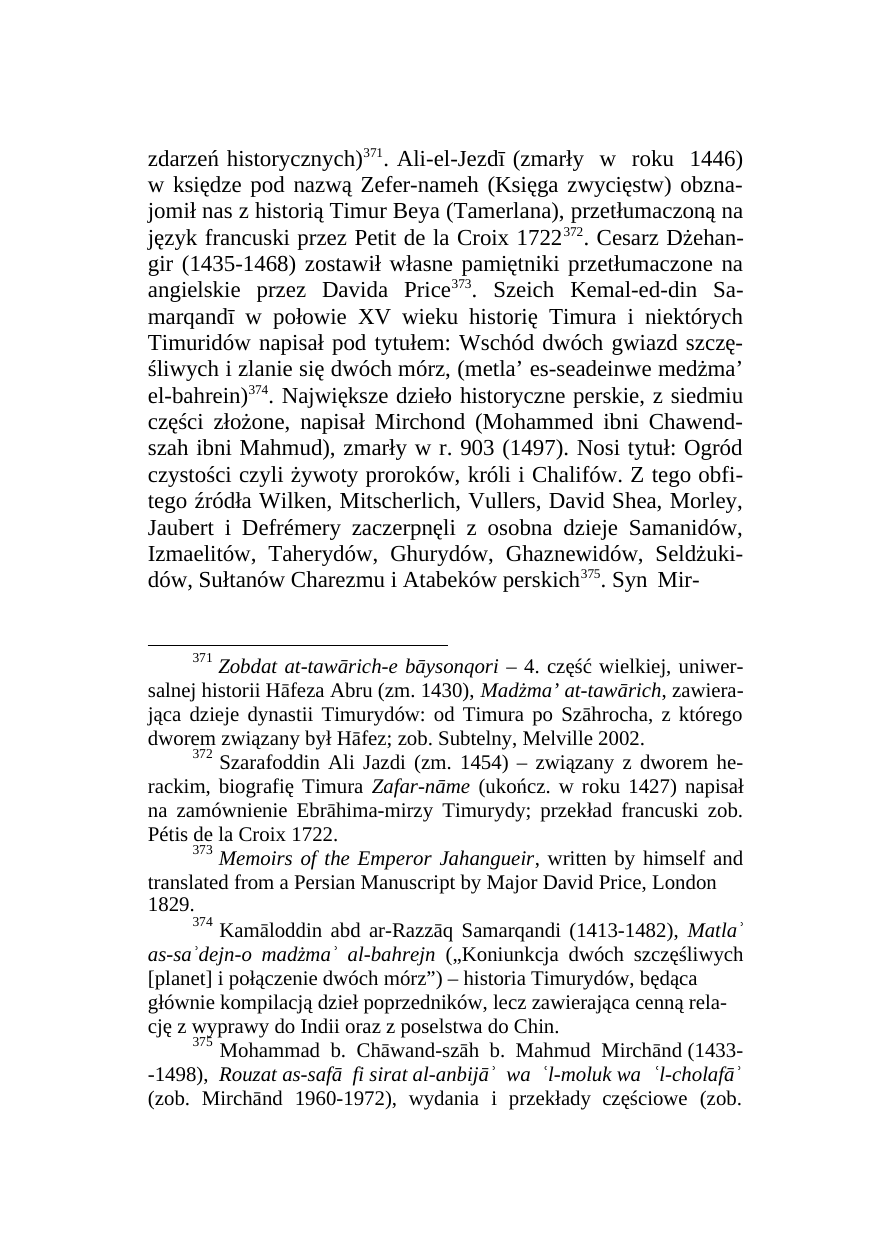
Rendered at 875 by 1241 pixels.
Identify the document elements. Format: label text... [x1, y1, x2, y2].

text -1498), Rouzat as-safā fi sirat al-anbijāʾ wa ʿl-moluk wa ʿl-cholafāʾ [148, 1062, 757, 1086]
text (zob. Mirchānd 1960-1972), wydania i przekłady częściowe (zob. [148, 1086, 757, 1110]
text 371 Zobdat at-tawārich-e bāysonqori – 4. część wielkiej, uniwer- salnej historii Hāfeza Abru (zm. 1430), Madżma’ at-tawārich, zawiera- jąca dzieje dynastii Timurydów: od Timura po Szāhrocha, z którego dworem związany był Hāfez; zob. Subtelny, Melville 2002. [148, 644, 744, 750]
text 375 Mohammad b. Chāwand-szāh b. Mahmud Mirchānd (1433- [192, 1038, 757, 1062]
text 372 Szarafoddin Ali Jazdi (zm. 1454) – związany z dworem he- rackim, biografię Timura Zafar-nāme (ukończ. w roku 1427) napisał na zamównienie Ebrāhima-mirzy Timurydy; przekład francuski zob. Pétis de la Croix 1722. [148, 750, 744, 846]
text zdarzeń historycznych)371. Ali-el-Jezdī (zmarły w roku 1446) w księdze pod nazwą Zefer-nameh (Księga zwycięstw) obzna- jomił nas z historią Timur Beya (Tamerlana), przetłumaczoną na język francuski przez Petit de la Croix 1722372. Cesarz Dżehan- gir (1435-1468) zostawił własne pamiętniki przetłumaczone na angielskie przez Davida Price373. Szeich Kemal-ed-din Sa- marqandī w połowie XV wieku historię Timura i niektórych Timuridów napisał pod tytułem: Wschód dwóch gwiazd szczę- śliwych i zlanie się dwóch mórz, (metla’ es-seadeinwe medżma’ el-bahrein)374. Największe dzieło historyczne perskie, z siedmiu części złożone, napisał Mirchond (Mohammed ibni Chawend- szah ibni Mahmud), zmarły w r. 903 (1497). Nosi tytuł: Ogród czystości czyli żywoty proroków, króli i Chalifów. Z tego obfi- tego źródła Wilken, Mitscherlich, Vullers, David Shea, Morley, Jaubert i Defrémery zaczerpnęli z osobna dzieje Samanidów, Izmaelitów, Taherydów, Ghurydów, Ghaznewidów, Seldżuki- dów, Sułtanów Charezmu i Atabeków perskich375. Syn Mir- [148, 144, 744, 593]
text 1829. [148, 894, 757, 916]
text głównie kompilacją dzieł poprzedników, lecz zawierająca cenną rela- cję z wyprawy do Indii oraz z poselstwa do Chin. [148, 990, 731, 1038]
text 373 Memoirs of the Emperor Jahangueir, written by himself and translated from a Persian Manuscript by Major David Price, London [148, 846, 743, 894]
text 374 Kamāloddin abd ar-Razzāq Samarqandi (1413-1482), Matlaʾ as-saʾdejn-o madżmaʾ al-bahrejn („Koniunkcja dwóch szczęśliwych [planet] i połączenie dwóch mórz”) – historia Timurydów, będąca [148, 918, 744, 990]
